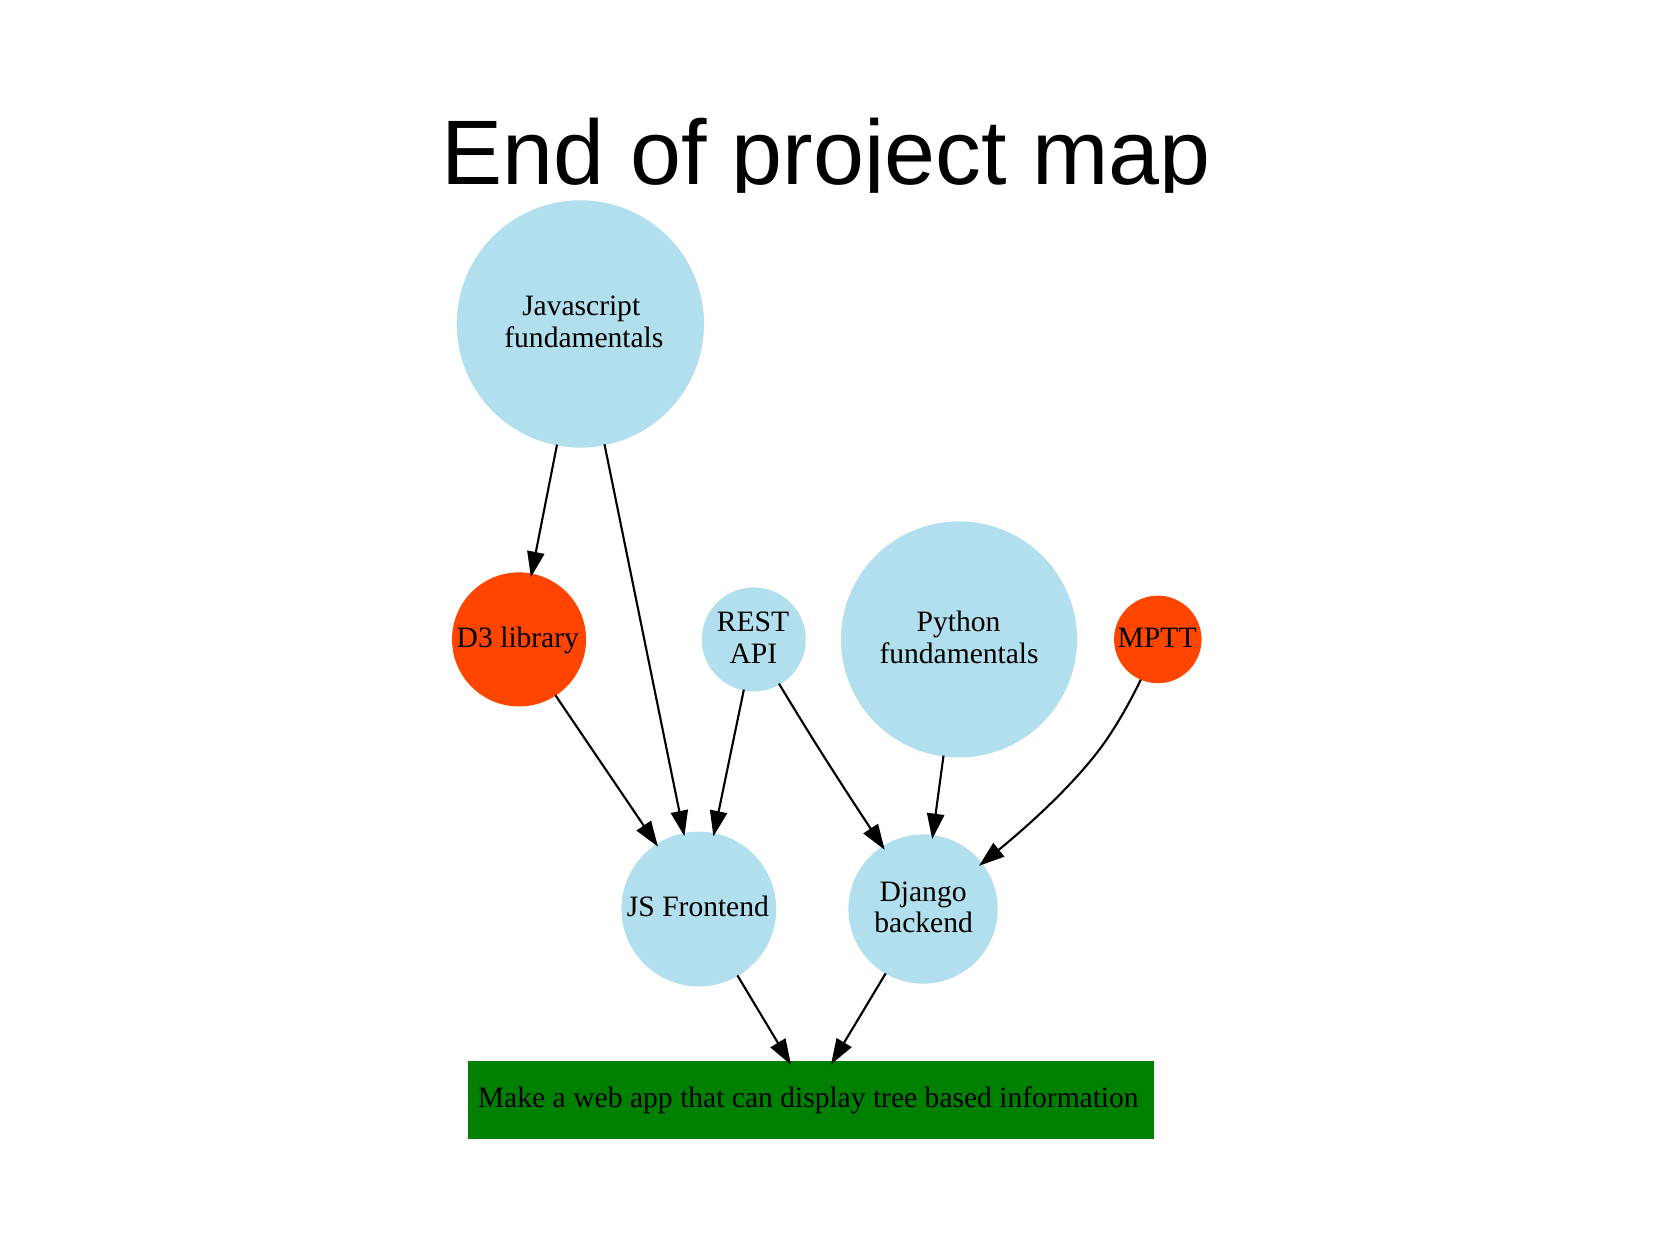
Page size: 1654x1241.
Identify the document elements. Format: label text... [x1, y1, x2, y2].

picture [443, 192, 1211, 1148]
title End of project map [82, 49, 1571, 257]
